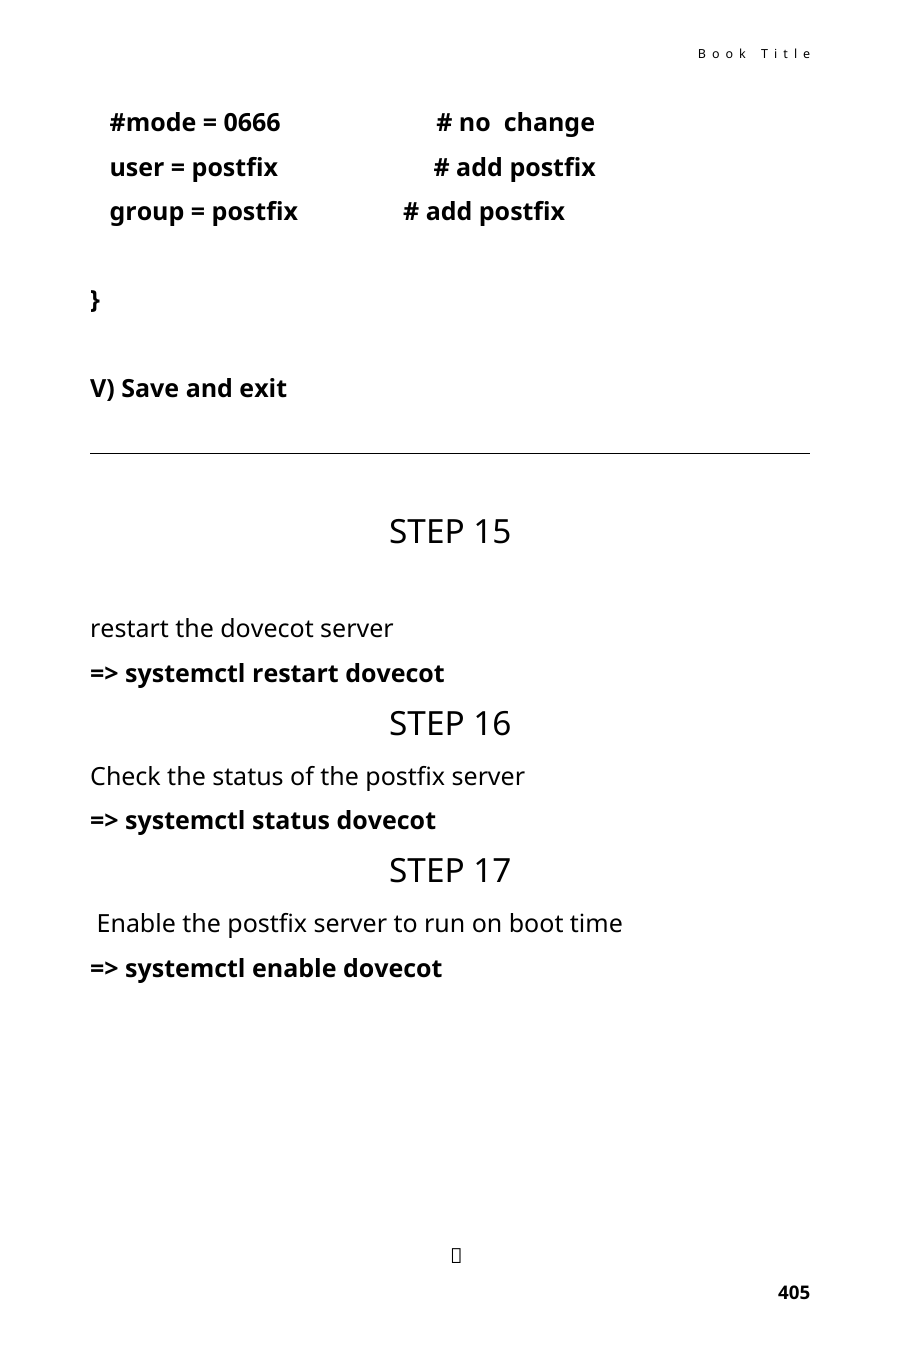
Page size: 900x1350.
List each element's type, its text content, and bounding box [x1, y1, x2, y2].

text } [90, 282, 810, 316]
text => systemctl restart dovecot [90, 655, 810, 689]
text group = postfix # add postfix [90, 193, 810, 228]
text restart the dovecot server [90, 611, 810, 645]
text Enable the postfix server to run on boot time [90, 906, 810, 940]
text user = postfix # add postfix [90, 149, 810, 183]
text STEP 16 [90, 700, 810, 745]
text Check the status of the postfix server [90, 759, 810, 793]
text V) Save and exit [90, 371, 810, 405]
text STEP 15 [90, 508, 810, 553]
text STEP 17 [90, 847, 810, 893]
text => systemctl status dovecot [90, 803, 810, 837]
text => systemctl enable dovecot [90, 950, 810, 984]
text #mode = 0666 # no change [90, 105, 810, 139]
